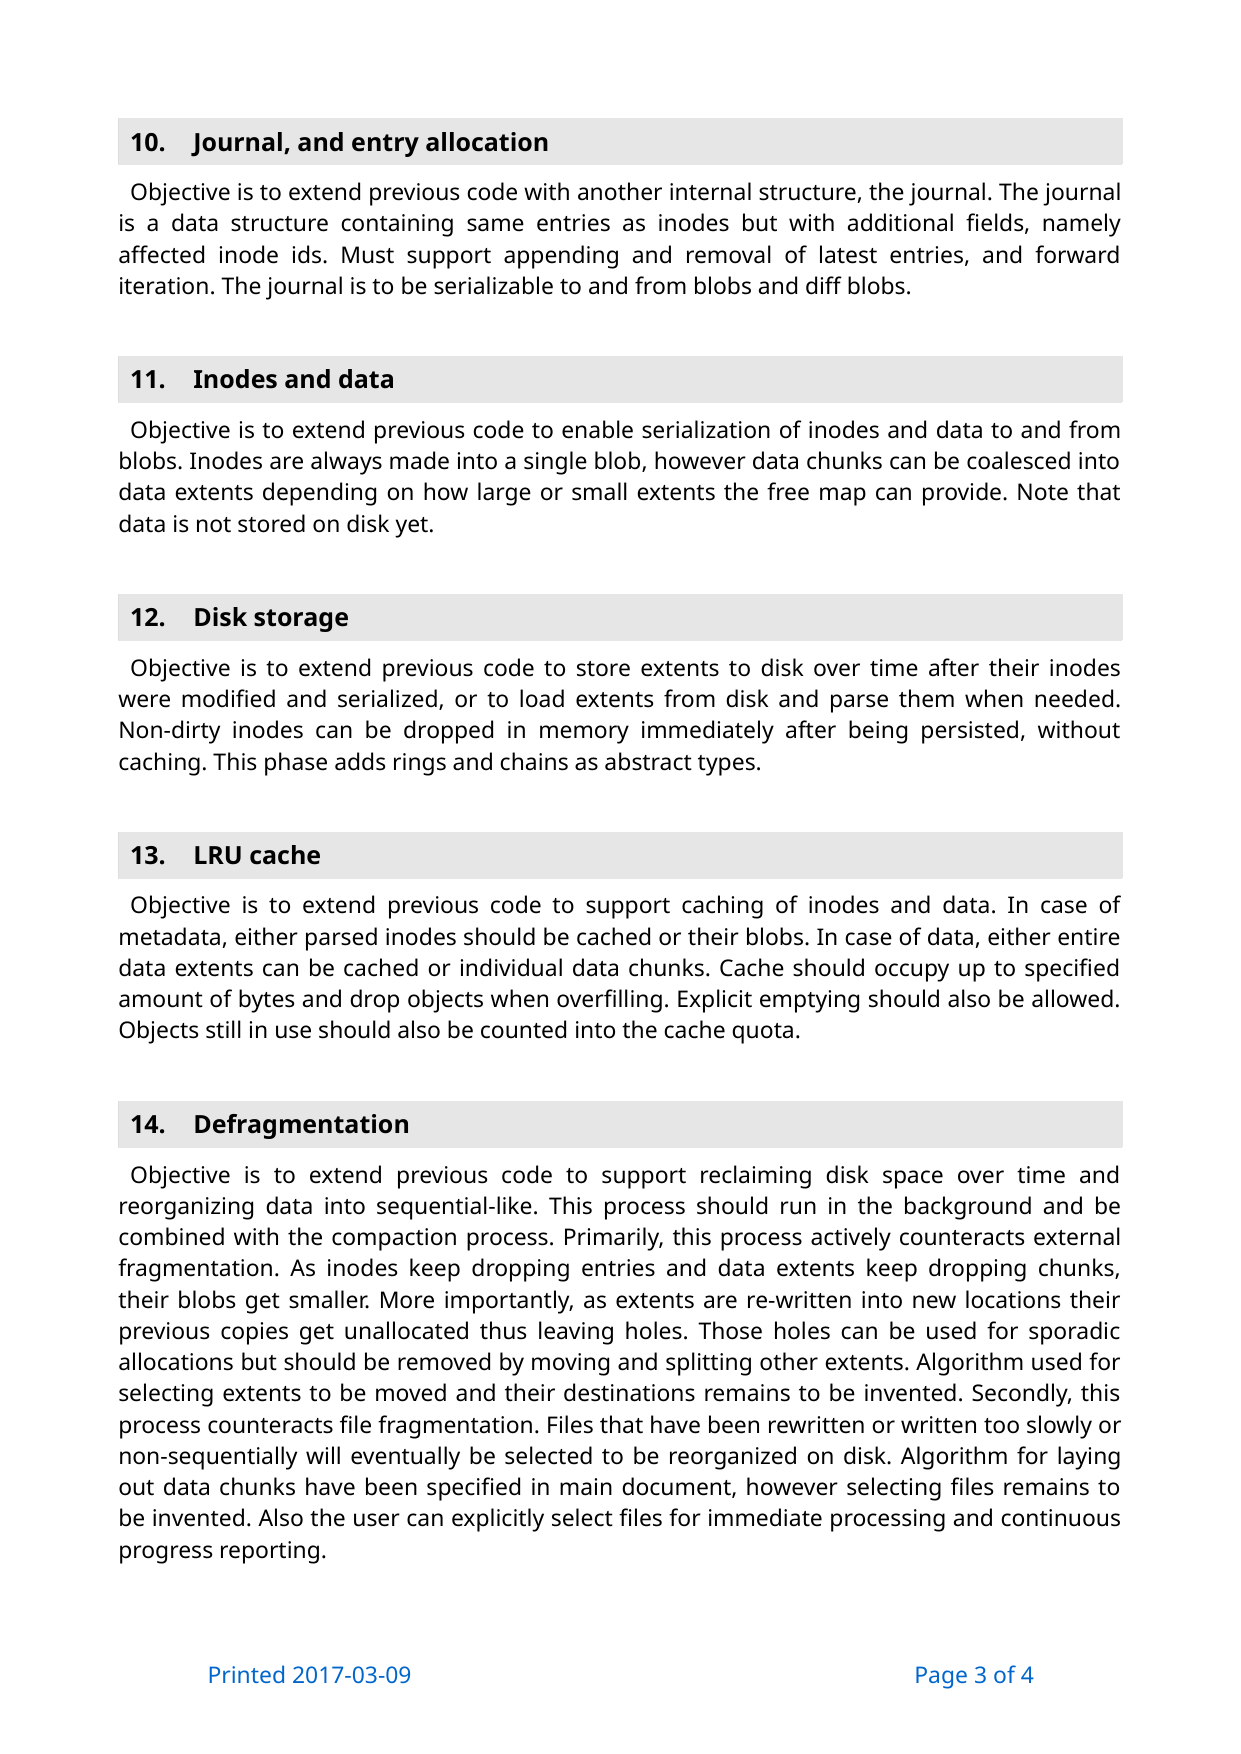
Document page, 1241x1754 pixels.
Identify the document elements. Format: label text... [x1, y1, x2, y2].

subtitle LRU cache [119, 833, 1122, 878]
subtitle Inodes and data [119, 357, 1122, 402]
text Objective is to extend previous code with another internal structure, the journal. The journal is a data structure containing same entries as inodes but with additional fields, namely affected inode ids. Must support appending and removal of latest entries, and forward iteration. The journal is to be serializable to and from blobs and diff blobs. [118, 176, 1122, 301]
text Objective is to extend previous code to support reclaiming disk space over time and reorganizing data into sequential-like. This process should run in the background and be combined with the compaction process. Primarily, this process actively counteracts external fragmentation. As inodes keep dropping entries and data extents keep dropping chunks, their blobs get smaller. More importantly, as extents are re-written into new locations their previous copies get unallocated thus leaving holes. Those holes can be used for sporadic allocations but should be removed by moving and splitting other extents. Algorithm used for selecting extents to be moved and their destinations remains to be invented. Secondly, this process counteracts file fragmentation. Files that have been rewritten or written too slowly or non-sequentially will eventually be selected to be reorganized on disk. Algorithm for laying out data chunks have been specified in main document, however selecting files remains to be invented. Also the user can explicitly select files for immediate processing and continuous progress reporting. [118, 1158, 1122, 1565]
text Objective is to extend previous code to enable serialization of inodes and data to and from blobs. Inodes are always made into a single blob, however data chunks can be coalesced into data extents depending on how large or small extents the free map can provide. Note that data is not stored on disk yet. [118, 414, 1122, 539]
subtitle Journal, and entry allocation [119, 119, 1122, 164]
text Objective is to extend previous code to support caching of inodes and data. In case of metadata, either parsed inodes should be cached or their blobs. In case of data, either entire data extents can be cached or individual data chunks. Cache should occupy up to specified amount of bytes and drop objects when overfilling. Explicit emptying should also be allowed. Objects still in use should also be counted into the cache quota. [118, 889, 1122, 1046]
subtitle Disk storage [119, 595, 1122, 640]
subtitle Defragmentation [119, 1102, 1122, 1147]
text Objective is to extend previous code to store extents to disk over time after their inodes were modified and serialized, or to load extents from disk and parse them when needed. Non-dirty inodes can be dropped in memory immediately after being persisted, without caching. This phase adds rings and chains as abstract types. [118, 652, 1122, 777]
